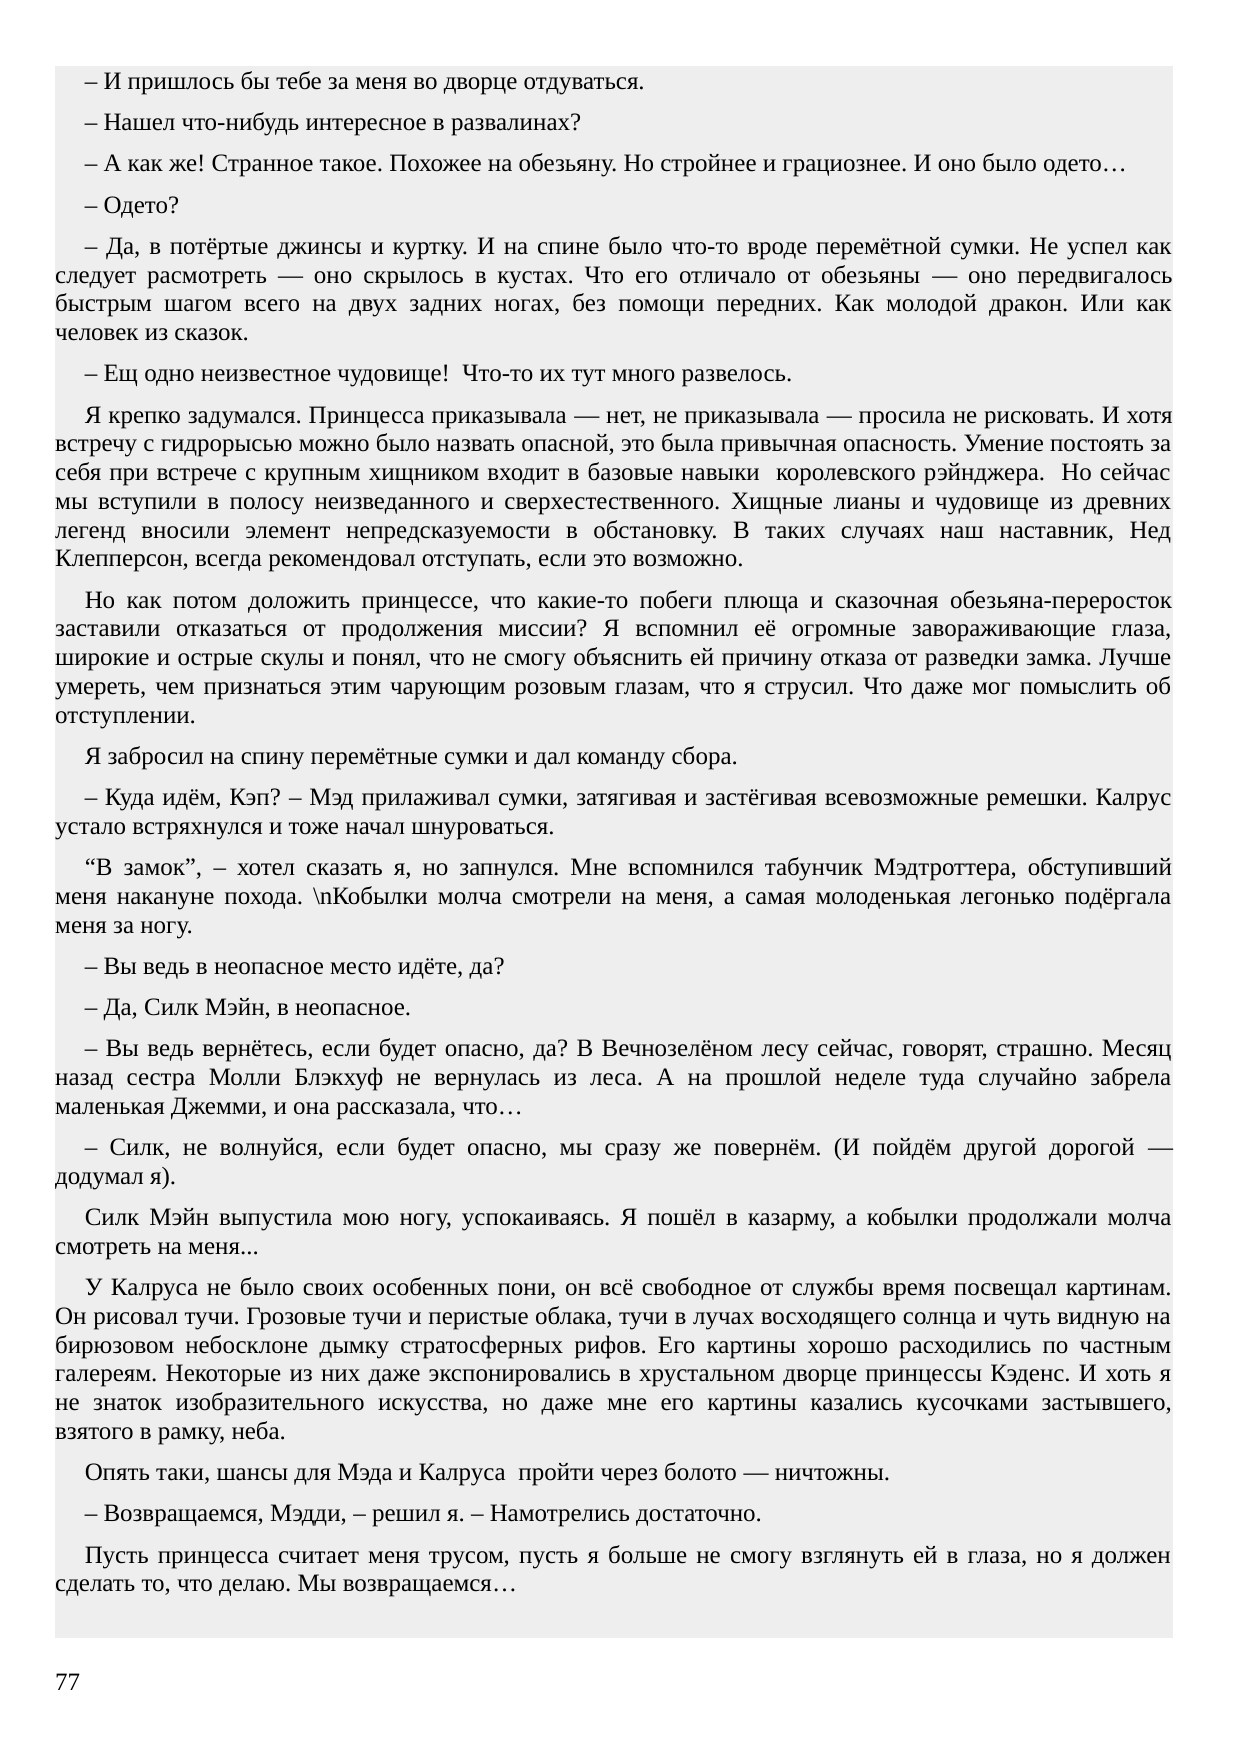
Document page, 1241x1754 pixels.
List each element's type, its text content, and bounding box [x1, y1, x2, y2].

text Я крепко задумался. Принцесса приказывала — нет, не приказывала — просила не рисковать. И хотя встречу с гидрорысью можно было назвать опасной, это была привычная опасность. Умение постоять за себя при встрече с крупным хищником входит в базовые навыки королевского рэйнджера. Но сейчас мы вступили в полосу неизведанного и сверхестественного. Хищные лианы и чудовище из древних легенд вносили элемент непредсказуемости в обстановку. В таких случаях наш наставник, Нед Клепперсон, всегда рекомендовал отступать, если это возможно. [55, 400, 1173, 572]
text У Калруса не было своих особенных пони, он всё свободное от службы время посвещал картинам. Он рисовал тучи. Грозовые тучи и перистые облака, тучи в лучах восходящего солнца и чуть видную на бирюзовом небосклоне дымку стратосферных рифов. Его картины хорошо расходились по частным галереям. Некоторые из них даже экспонировались в хрустальном дворце принцессы Кэденс. И хоть я не знаток изобразительного искусства, но даже мне его картины казались кусочками застывшего, взятого в рамку, неба. [55, 1272, 1173, 1445]
text – Силк, не волнуйся, если будет опасно, мы сразу же повернём. (И пойдём другой дорогой — додумал я). [55, 1132, 1173, 1190]
text – Ещ одно неизвестное чудовище! Что-то их тут много развелось. [55, 358, 1173, 387]
text Силк Мэйн выпустила мою ногу, успокаиваясь. Я пошёл в казарму, а кобылки продолжали молча смотреть на меня... [55, 1202, 1173, 1260]
text – Да, Силк Мэйн, в неопасное. [55, 992, 1173, 1021]
text – Нашел что-нибудь интересное в развалинах? [55, 107, 1173, 136]
text – А как же! Странное такое. Похожее на обезьяну. Но стройнее и грациознее. И оно было одето… [55, 148, 1173, 177]
text – Вы ведь в неопасное место идёте, да? [55, 951, 1173, 980]
text Я забросил на спину перемётные сумки и дал команду сбора. [55, 741, 1173, 770]
text Пусть принцесса считает меня трусом, пусть я больше не смогу взглянуть ей в глаза, но я должен сделать то, что делаю. Мы возвращаемся… [55, 1540, 1173, 1597]
text – Возвращаемся, Мэдди, – решил я. – Намотрелись достаточно. [55, 1498, 1173, 1527]
text Но как потом доложить принцессе, что какие-то побеги плюща и сказочная обезьяна-переросток заставили отказаться от продолжения миссии? Я вспомнил её огромные завораживающие глаза, широкие и острые скулы и понял, что не смогу объяснить ей причину отказа от разведки замка. Лучше умереть, чем признаться этим чарующим розовым глазам, что я струсил. Что даже мог помыслить об отступлении. [55, 585, 1173, 728]
text – Вы ведь вернётесь, если будет опасно, да? В Вечнозелёном лесу сейчас, говорят, страшно. Месяц назад сестра Молли Блэкхуф не вернулась из леса. А на прошлой неделе туда случайно забрела маленькая Джемми, и она рассказала, что… [55, 1033, 1173, 1120]
text “В замок”, – хотел сказать я, но запнулся. Мне вспомнился табунчик Мэдтроттера, обступивший меня накануне похода. \nКобылки молча смотрели на меня, а самая молоденькая легонько подёргала меня за ногу. [55, 852, 1173, 938]
text – Да, в потёртые джинсы и куртку. И на спине было что-то вроде перемётной сумки. Не успел как следует расмотреть — оно скрылось в кустах. Что его отличало от обезьяны — оно передвигалось быстрым шагом всего на двух задних ногах, без помощи передних. Как молодой дракон. Или как человек из сказок. [55, 231, 1173, 346]
text Опять таки, шансы для Мэда и Калруса пройти через болото — ничтожны. [55, 1457, 1173, 1486]
text – Куда идём, Кэп? – Мэд прилаживал сумки, затягивая и застёгивая всевозможные ремешки. Калрус устало встряхнулся и тоже начал шнуроваться. [55, 782, 1173, 840]
text – И пришлось бы тебе за меня во дворце отдуваться. [55, 66, 1173, 95]
text – Одето? [55, 190, 1173, 218]
